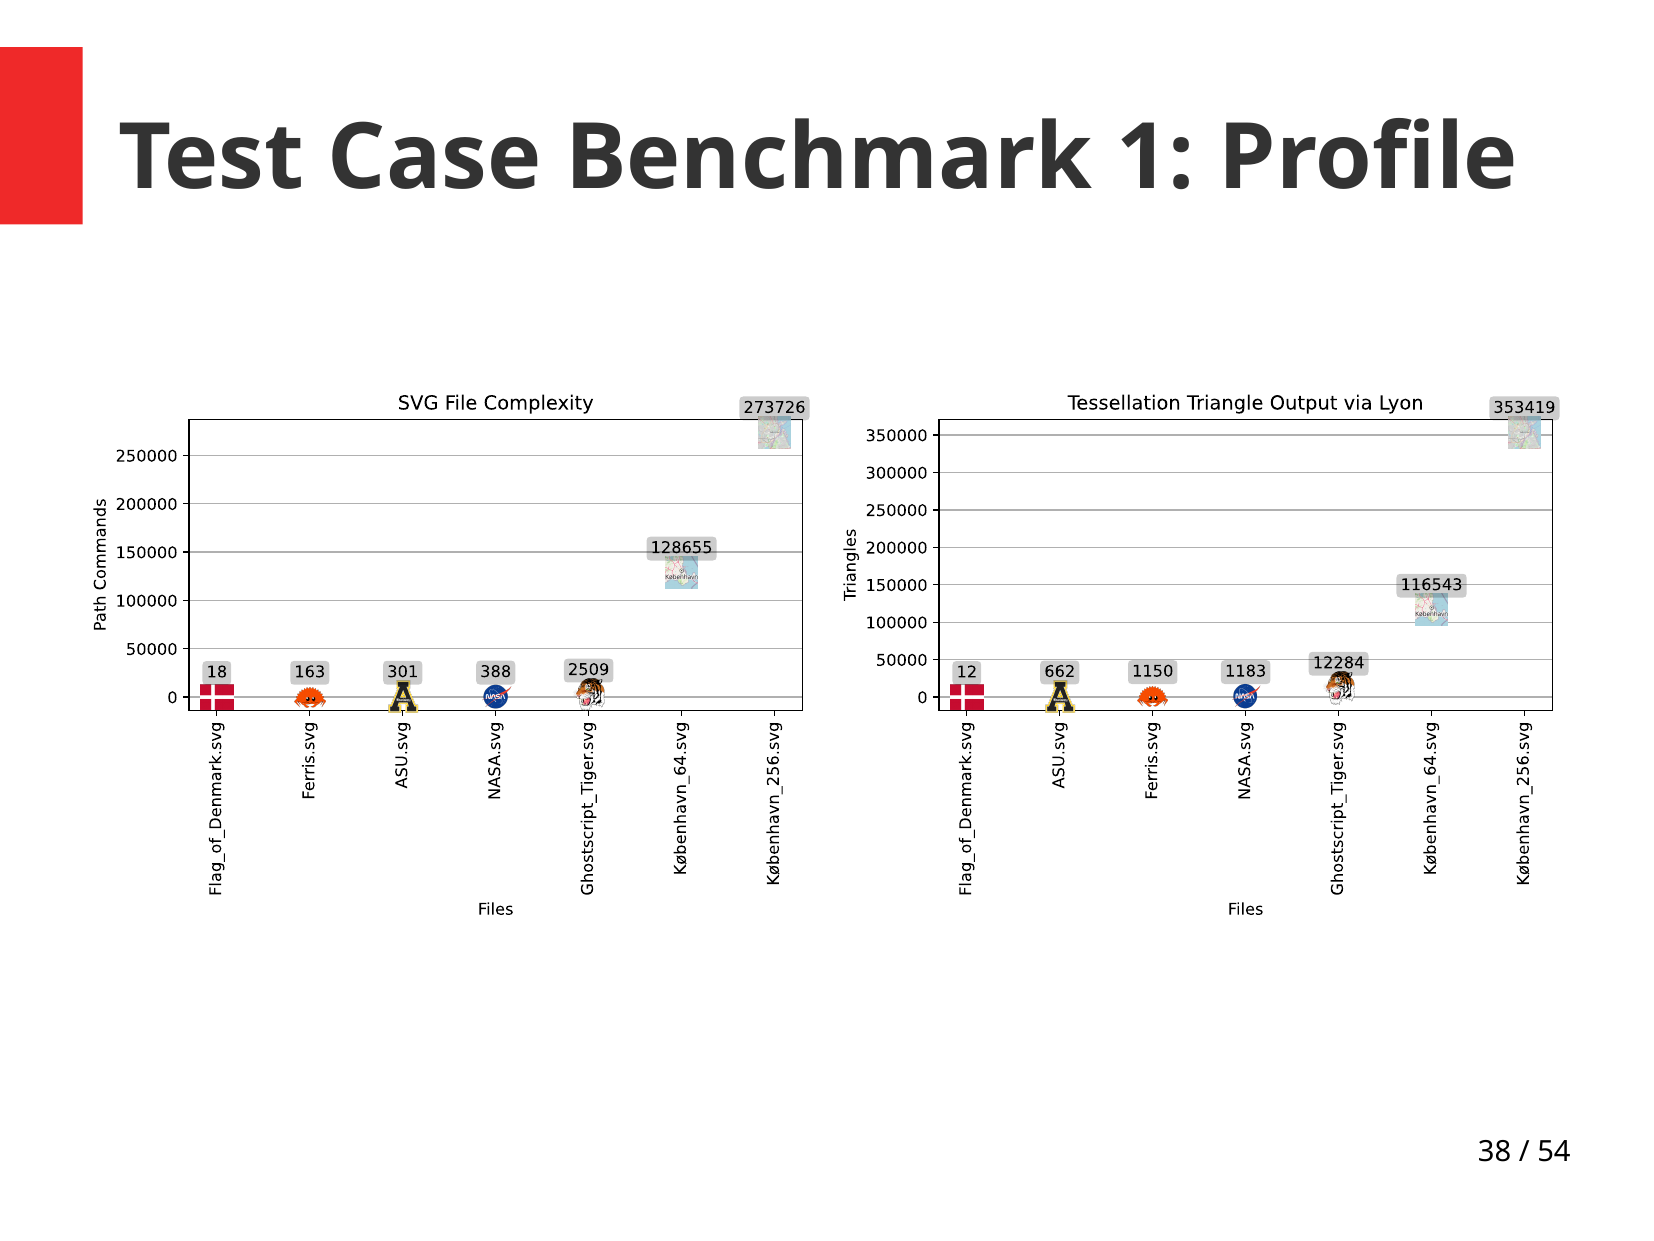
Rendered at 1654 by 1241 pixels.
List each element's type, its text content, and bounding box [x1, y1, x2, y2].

picture [75, 375, 1576, 938]
title Test Case Benchmark 1: Profile [118, 49, 1571, 257]
